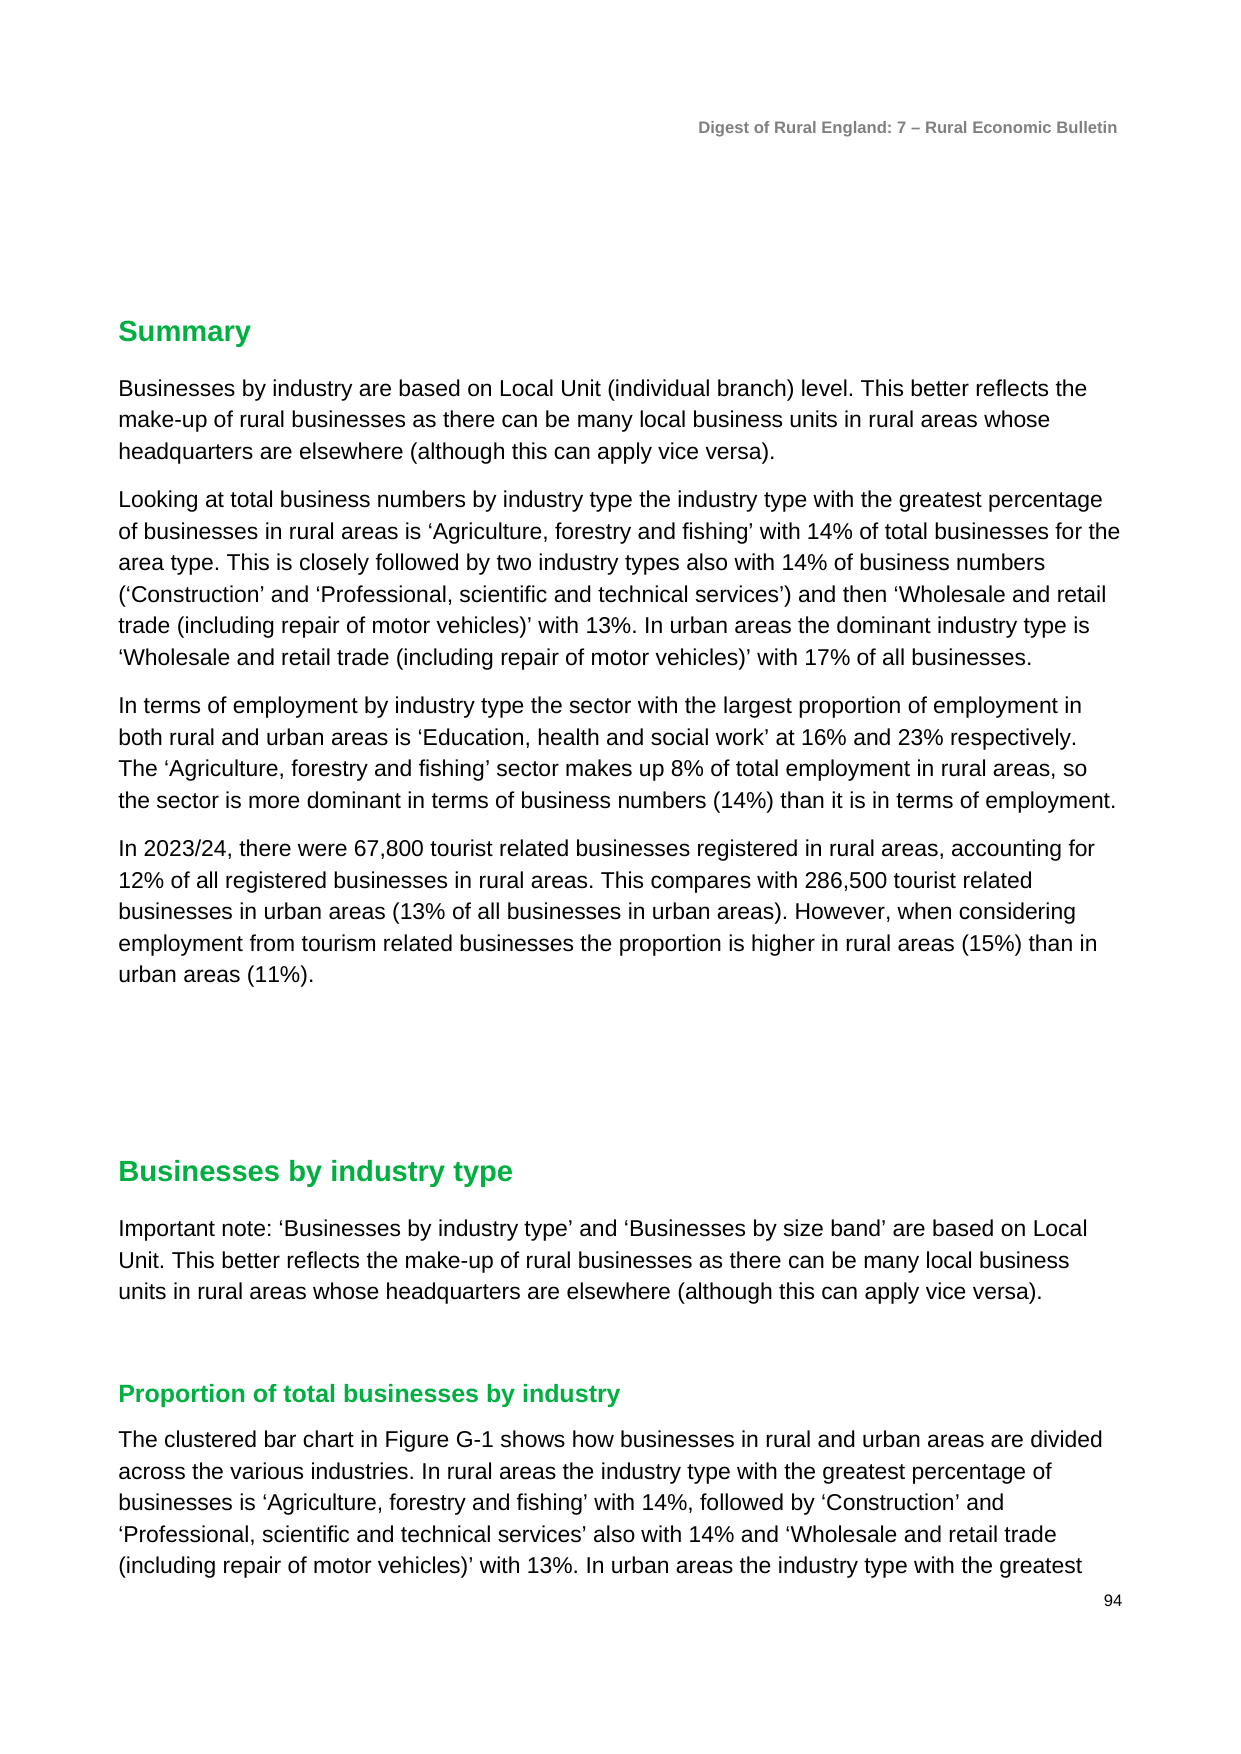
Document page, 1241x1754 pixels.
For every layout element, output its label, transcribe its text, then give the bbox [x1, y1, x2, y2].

subtitle Businesses by industry type [118, 1154, 1122, 1188]
text In 2023/24, there were 67,800 tourist related businesses registered in rural areas, accounting for 12% of all registered businesses in rural areas. This compares with 286,500 tourist related businesses in urban areas (13% of all businesses in urban areas). However, when considering employment from tourism related businesses the proportion is higher in rural areas (15%) than in urban areas (11%). [118, 835, 1122, 988]
text In terms of employment by industry type the sector with the largest proportion of employment in both rural and urban areas is ‘Education, health and social work’ at 16% and 23% respectively. The ‘Agriculture, forestry and fishing’ sector makes up 8% of total employment in rural areas, so the sector is more dominant in terms of business numbers (14%) than it is in terms of employment. [118, 692, 1122, 813]
subtitle Proportion of total businesses by industry [118, 1379, 1122, 1408]
text Looking at total business numbers by industry type the industry type with the greatest percentage of businesses in rural areas is ‘Agriculture, forestry and fishing’ with 14% of total businesses for the area type. This is closely followed by two industry types also with 14% of business numbers (‘Construction’ and ‘Professional, scientific and technical services’) and then ‘Wholesale and retail trade (including repair of motor vehicles)’ with 13%. In urban areas the dominant industry type is ‘Wholesale and retail trade (including repair of motor vehicles)’ with 17% of all businesses. [118, 486, 1122, 670]
subtitle Summary [118, 314, 1122, 347]
text Important note: ‘Businesses by industry type’ and ‘Businesses by size band’ are based on Local Unit. This better reflects the make-up of rural businesses as there can be many local business units in rural areas whose headquarters are elsewhere (although this can apply vice versa). [118, 1215, 1122, 1304]
text The clustered bar chart in Figure G‑1 shows how businesses in rural and urban areas are divided across the various industries. In rural areas the industry type with the greatest percentage of businesses is ‘Agriculture, forestry and fishing’ with 14%, followed by ‘Construction’ and ‘Professional, scientific and technical services’ also with 14% and ‘Wholesale and retail trade (including repair of motor vehicles)’ with 13%. In urban areas the industry type with the greatest [118, 1426, 1122, 1579]
text Businesses by industry are based on Local Unit (individual branch) level. This better reflects the make-up of rural businesses as there can be many local business units in rural areas whose headquarters are elsewhere (although this can apply vice versa). [118, 375, 1122, 464]
